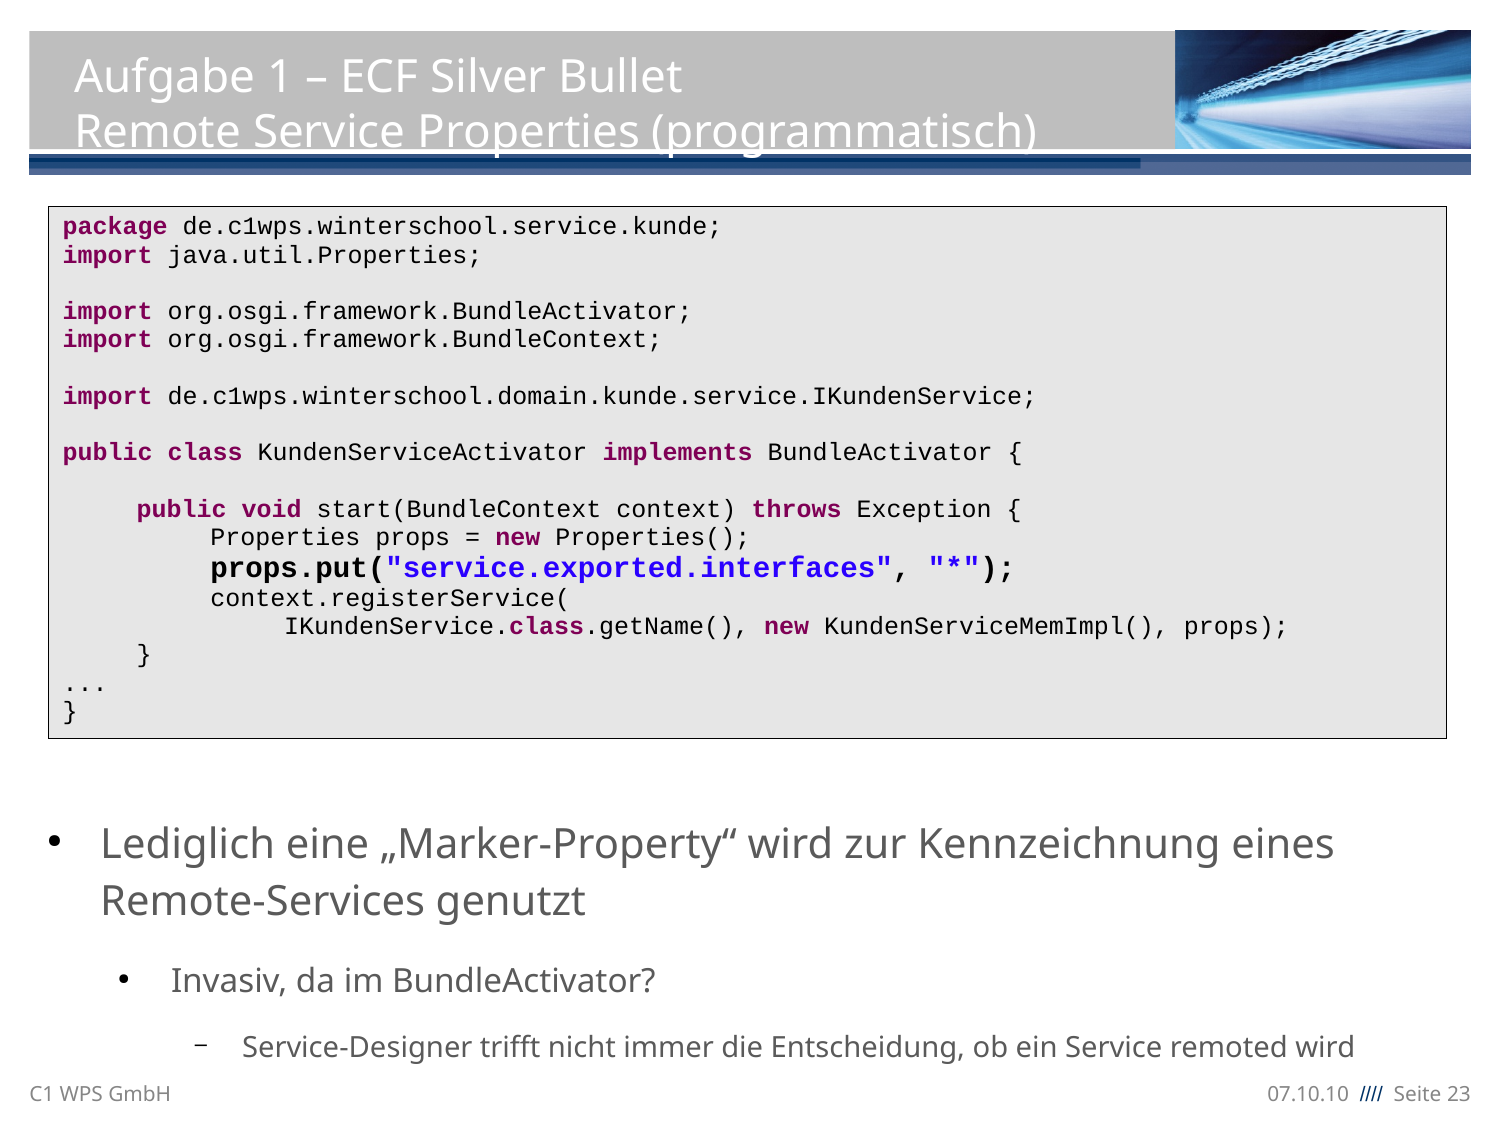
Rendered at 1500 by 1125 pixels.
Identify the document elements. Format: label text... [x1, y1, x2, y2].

picture [29, 154, 1471, 175]
list Lediglich eine „Marker-Property“ wird zur Kennzeichnung eines Remote-Services genutzt Invasiv, da im BundleActivator? Service-Designer trifft nicht immer die Entscheidung, ob ein Service remoted wird [29, 208, 1471, 1044]
title Aufgabe 1 – ECF Silver Bullet Remote Service Properties (programmatisch) [29, 31, 1176, 150]
picture [1175, 30, 1471, 149]
